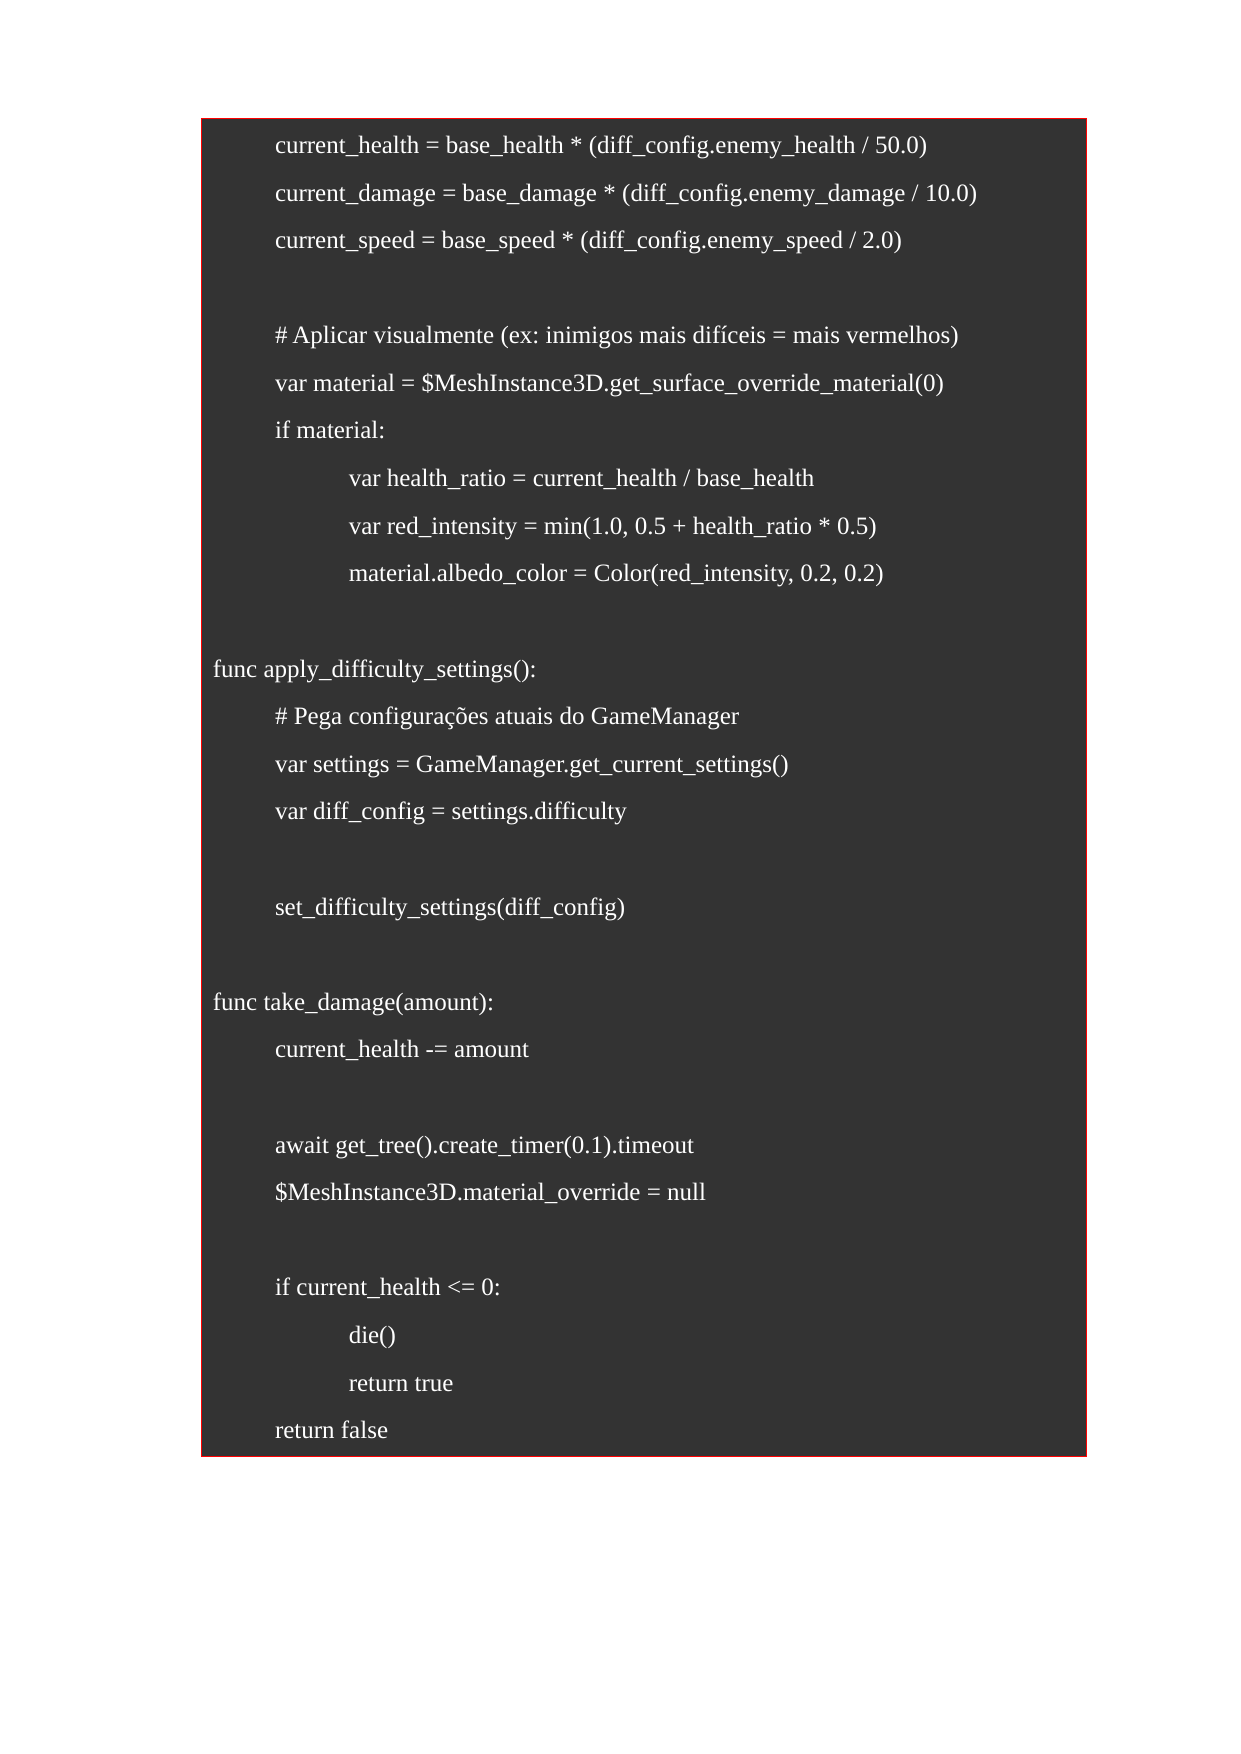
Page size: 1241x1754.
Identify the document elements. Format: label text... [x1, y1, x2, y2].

text die() [202, 1308, 1086, 1349]
text var health_ratio = current_health / base_health [202, 451, 1086, 492]
text # Pega configurações atuais do GameManager [202, 689, 1086, 730]
text return false [202, 1403, 1086, 1456]
text await get_tree().create_timer(0.1).timeout [202, 1118, 1086, 1158]
text var diff_config = settings.difficulty [202, 784, 1086, 825]
text material.albedo_color = Color(red_intensity, 0.2, 0.2) [202, 547, 1086, 587]
text current_damage = base_damage * (diff_config.enemy_damage / 10.0) [202, 166, 1086, 206]
text current_health = base_health * (diff_config.enemy_health / 50.0) [202, 119, 1086, 159]
text if material: [202, 404, 1086, 444]
text $MeshInstance3D.material_override = null [202, 1165, 1086, 1206]
text return true [202, 1356, 1086, 1396]
text func apply_difficulty_settings(): [202, 642, 1086, 682]
text if current_health <= 0: [202, 1261, 1086, 1301]
text var settings = GameManager.get_current_settings() [202, 737, 1086, 778]
text current_health -= amount [202, 1023, 1086, 1063]
text func take_damage(amount): [202, 975, 1086, 1016]
text # Aplicar visualmente (ex: inimigos mais difíceis = mais vermelhos) [202, 308, 1086, 349]
text var material = $MeshInstance3D.get_surface_override_material(0) [202, 356, 1086, 397]
text var red_intensity = min(1.0, 0.5 + health_ratio * 0.5) [202, 499, 1086, 539]
text current_speed = base_speed * (diff_config.enemy_speed / 2.0) [202, 213, 1086, 254]
text set_difficulty_settings(diff_config) [202, 880, 1086, 920]
